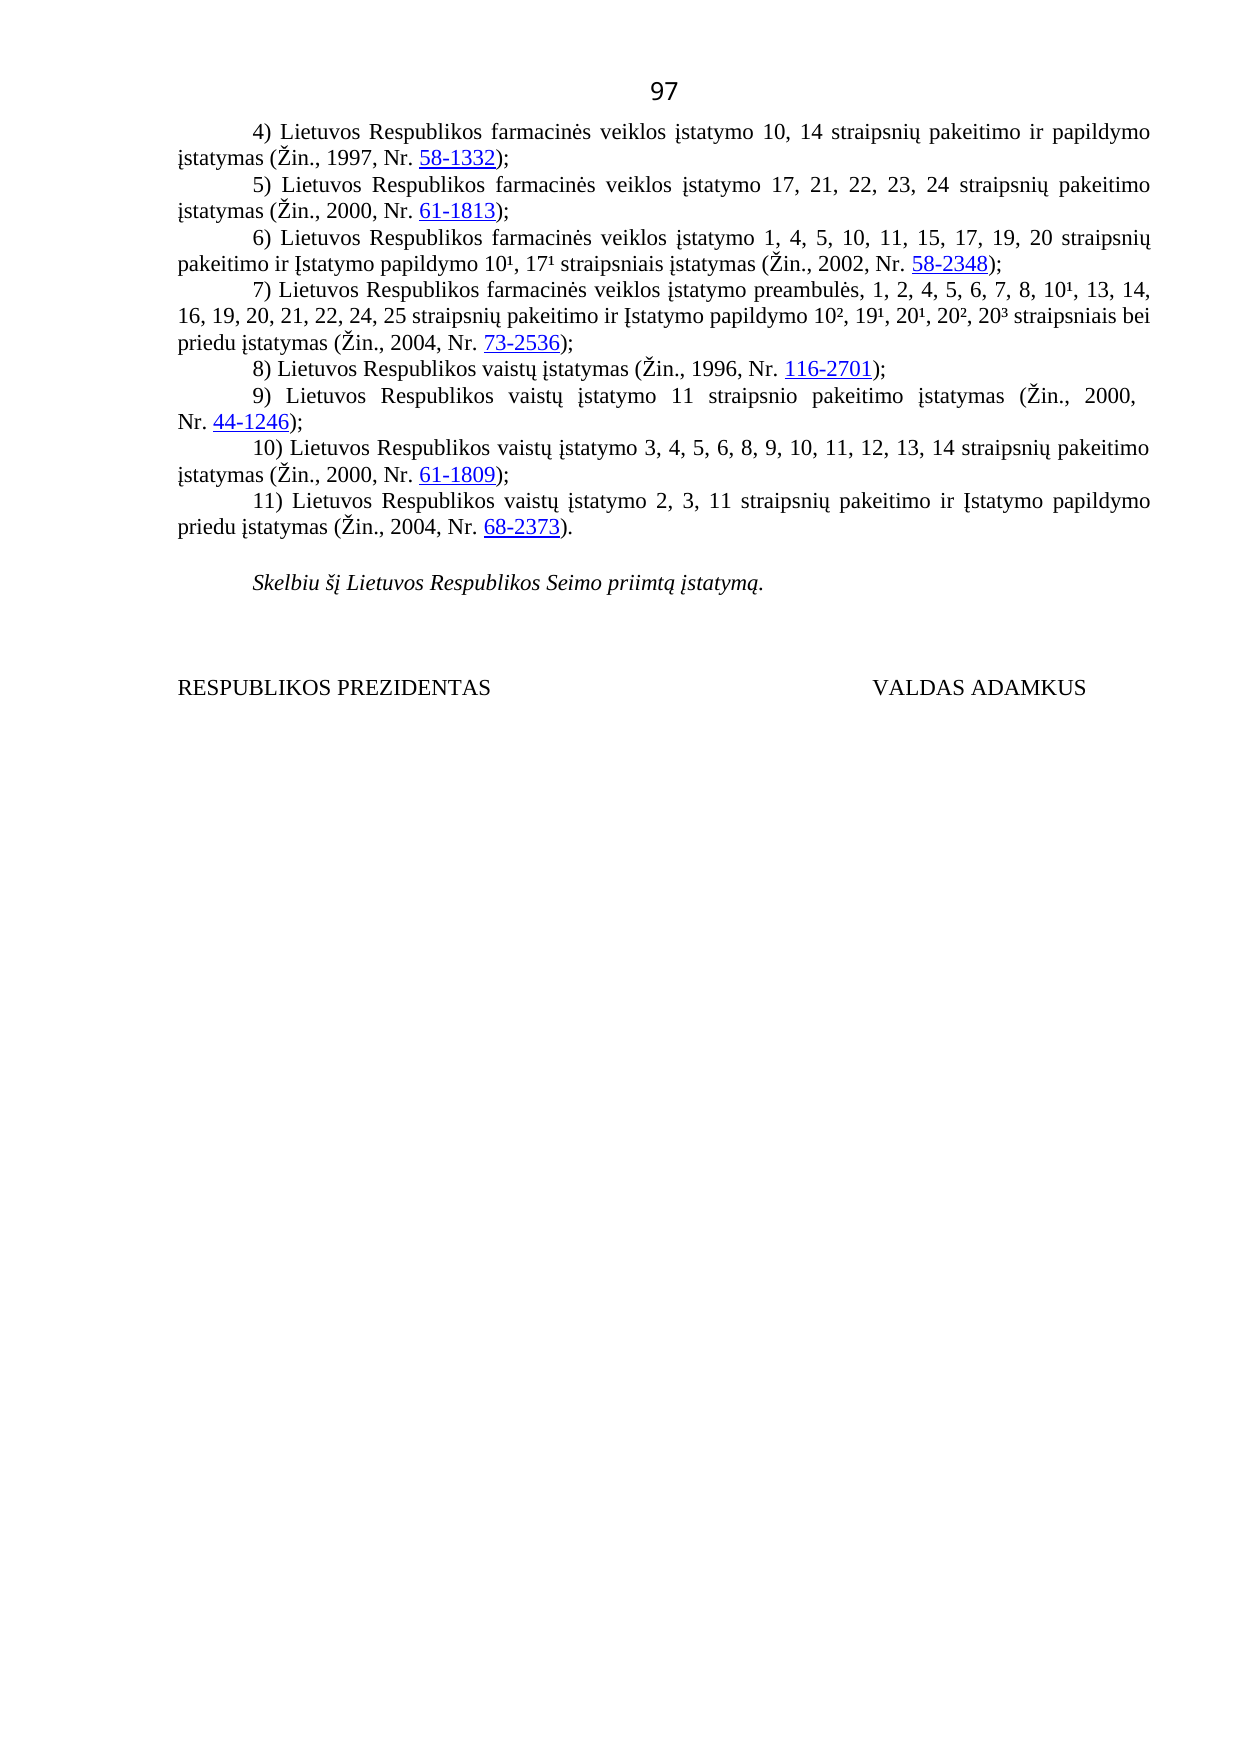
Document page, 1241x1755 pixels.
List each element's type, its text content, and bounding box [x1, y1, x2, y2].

text 5) Lietuvos Respublikos farmacinės veiklos įstatymo 17, 21, 22, 23, 24 straipsnių pakeitimo įstatymas (Žin., 2000, Nr. 61-1813); [177, 171, 1152, 223]
text 7) Lietuvos Respublikos farmacinės veiklos įstatymo preambulės, 1, 2, 4, 5, 6, 7, 8, 10¹, 13, 14, 16, 19, 20, 21, 22, 24, 25 straipsnių pakeitimo ir Įstatymo papildymo 10², 19¹, 20¹, 20², 20³ straipsniais bei priedu įstatymas (Žin., 2004, Nr. 73-2536); [177, 276, 1152, 355]
text 10) Lietuvos Respublikos vaistų įstatymo 3, 4, 5, 6, 8, 9, 10, 11, 12, 13, 14 straipsnių pakeitimo įstatymas (Žin., 2000, Nr. 61-1809); [177, 434, 1152, 487]
text 8) Lietuvos Respublikos vaistų įstatymas (Žin., 1996, Nr. 116-2701); [177, 355, 1152, 382]
text 11) Lietuvos Respublikos vaistų įstatymo 2, 3, 11 straipsnių pakeitimo ir Įstatymo papildymo priedu įstatymas (Žin., 2004, Nr. 68-2373). [177, 487, 1152, 540]
text 9) Lietuvos Respublikos vaistų įstatymo 11 straipsnio pakeitimo įstatymas (Žin., 2000, Nr. 44-1246); [177, 382, 1152, 434]
text RESPUBLIKOS PREZIDENTAS VALDAS ADAMKUS [177, 674, 1152, 700]
text Skelbiu šį Lietuvos Respublikos Seimo priimtą įstatymą. [177, 568, 1152, 595]
text 4) Lietuvos Respublikos farmacinės veiklos įstatymo 10, 14 straipsnių pakeitimo ir papildymo įstatymas (Žin., 1997, Nr. 58-1332); [177, 118, 1152, 171]
text 6) Lietuvos Respublikos farmacinės veiklos įstatymo 1, 4, 5, 10, 11, 15, 17, 19, 20 straipsnių pakeitimo ir Įstatymo papildymo 10¹, 17¹ straipsniais įstatymas (Žin., 2002, Nr. 58-2348); [177, 223, 1152, 276]
